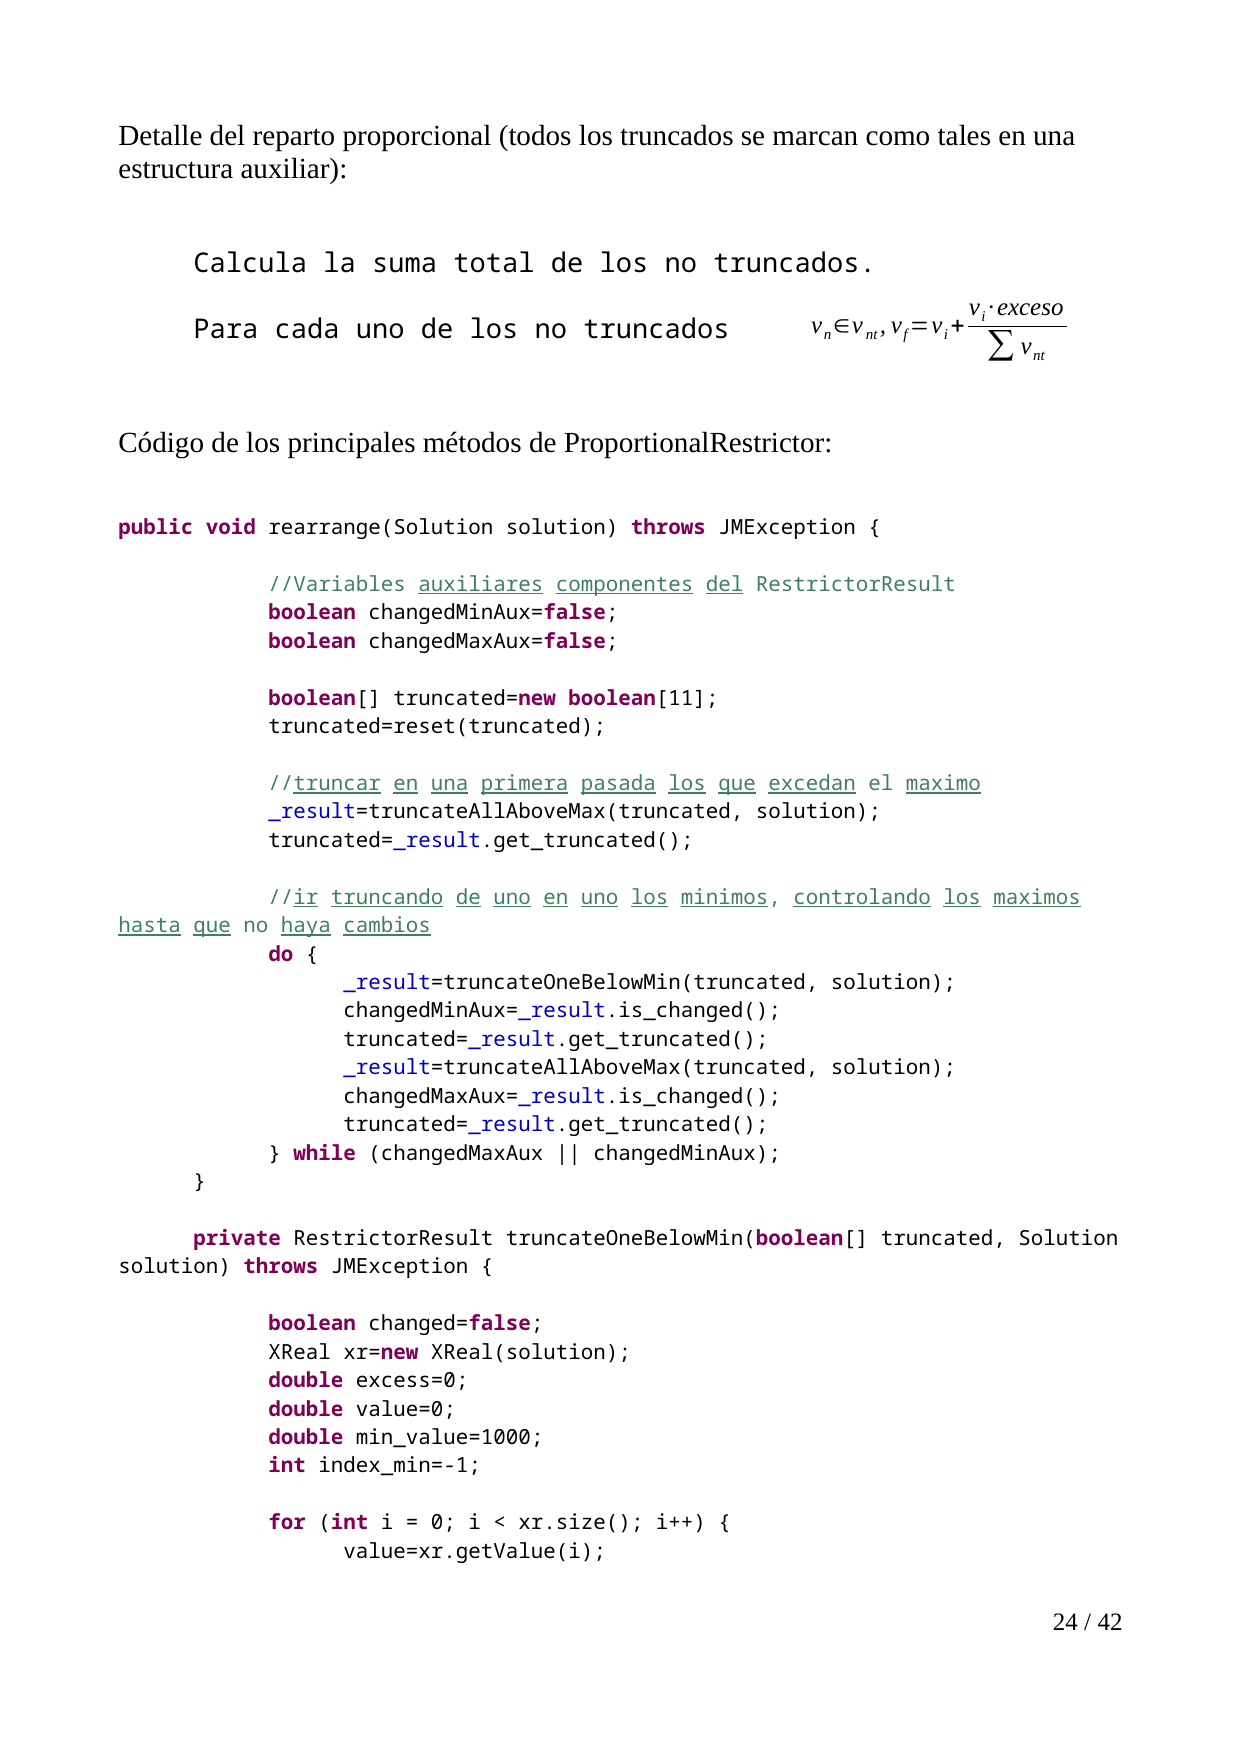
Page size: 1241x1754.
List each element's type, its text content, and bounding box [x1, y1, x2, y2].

text truncated=reset(truncated); [118, 711, 1122, 739]
text _result=truncateOneBelowMin(truncated, solution); [118, 967, 1122, 996]
text } while (changedMaxAux || changedMinAux); [118, 1138, 1122, 1166]
text truncated=_result.get_truncated(); [118, 1109, 1122, 1138]
text _result=truncateAllAboveMax(truncated, solution); [118, 1052, 1122, 1081]
text boolean changed=false; [118, 1308, 1122, 1337]
text boolean changedMaxAux=false; [118, 626, 1122, 654]
text boolean[] truncated=new boolean[11]; [118, 683, 1122, 711]
text int index_min=-1; [118, 1451, 1122, 1479]
text do { [118, 939, 1122, 967]
text double excess=0; [118, 1365, 1122, 1394]
text Para cada uno de los no truncados [118, 293, 1122, 363]
text changedMinAux=_result.is_changed(); [118, 996, 1122, 1024]
text XReal xr=new XReal(solution); [118, 1337, 1122, 1365]
text } [118, 1166, 1122, 1194]
text truncated=_result.get_truncated(); [118, 1024, 1122, 1052]
text Calcula la suma total de los no truncados. [118, 244, 1122, 281]
text Código de los principales métodos de ProportionalRestrictor: [118, 425, 1122, 458]
text private RestrictorResult truncateOneBelowMin(boolean[] truncated, Solution solution) throws JMException { [118, 1223, 1122, 1280]
text for (int i = 0; i < xr.size(); i++) { [118, 1507, 1122, 1536]
text boolean changedMinAux=false; [118, 597, 1122, 626]
text //truncar en una primera pasada los que excedan el maximo [118, 768, 1122, 796]
text public void rearrange(Solution solution) throws JMException { [118, 512, 1122, 541]
text changedMaxAux=_result.is_changed(); [118, 1081, 1122, 1109]
text truncated=_result.get_truncated(); [118, 825, 1122, 853]
text value=xr.getValue(i); [118, 1536, 1122, 1564]
text //ir truncando de uno en uno los minimos, controlando los maximos hasta que no haya cambios [118, 882, 1122, 939]
text Detalle del reparto proporcional (todos los truncados se marcan como tales en una estructura auxiliar): [118, 118, 1122, 185]
text //Variables auxiliares componentes del RestrictorResult [118, 569, 1122, 597]
text double min_value=1000; [118, 1422, 1122, 1451]
text _result=truncateAllAboveMax(truncated, solution); [118, 796, 1122, 825]
text double value=0; [118, 1394, 1122, 1422]
